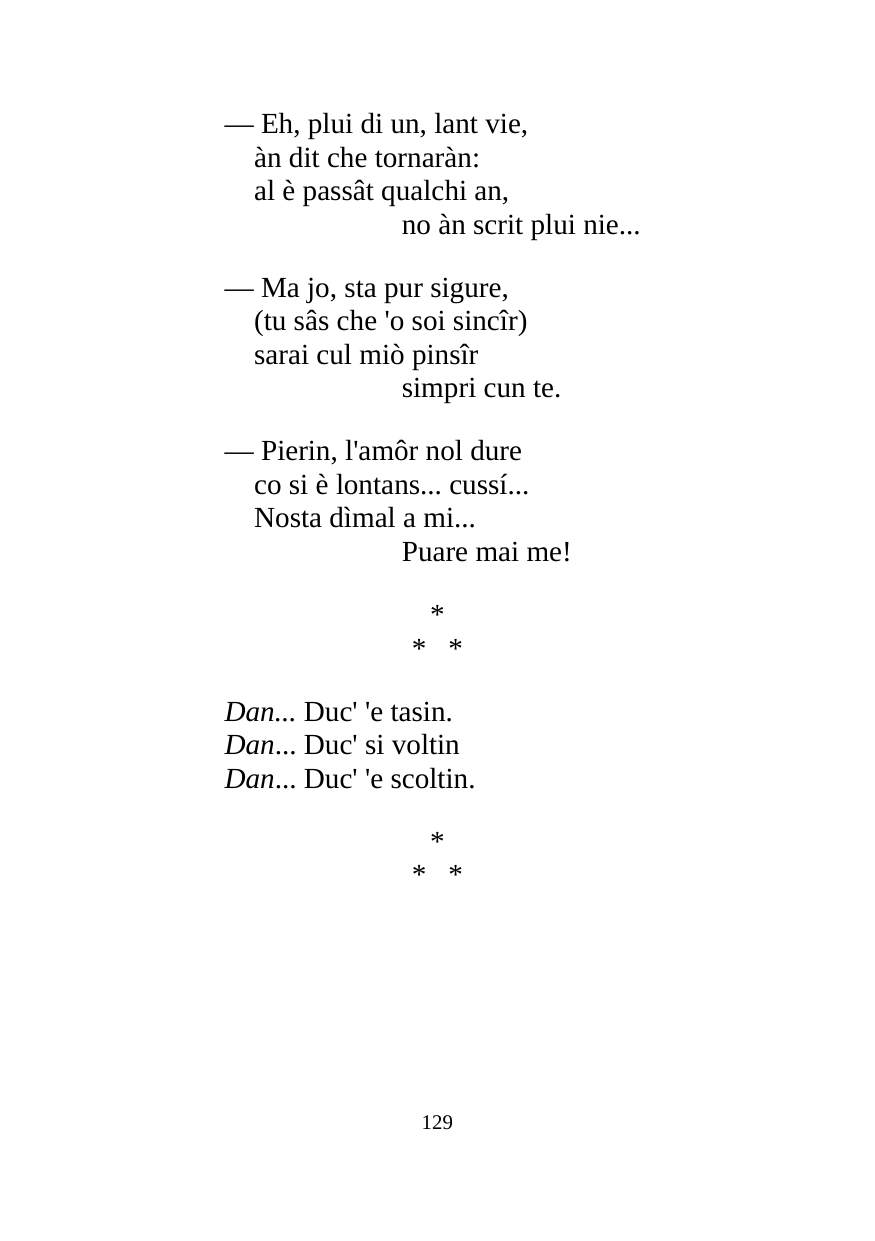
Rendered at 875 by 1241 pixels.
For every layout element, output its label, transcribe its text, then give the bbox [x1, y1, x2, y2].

text Puare mai me! [402, 534, 768, 568]
text simpri cun te. [402, 371, 768, 404]
text — Eh, plui di un, lant vie, àn dit che tornaràn: al è passât qualchi an, [224, 106, 768, 207]
text no àn scrit plui nie... [402, 207, 768, 240]
text — Pierin, l'amôr nol dure co si è lontans... cussí... Nosta dìmal a mi... [224, 433, 768, 534]
text — Ma jo, sta pur sigure, (tu sâs che 'o soi sincîr) sarai cul miò pinsîr [224, 270, 768, 371]
text Dan... Duc' 'e tasin. Dan... Duc' si voltin Dan... Duc' 'e scoltin. [224, 694, 768, 794]
text * * * [106, 597, 768, 664]
text * * * [106, 824, 768, 891]
